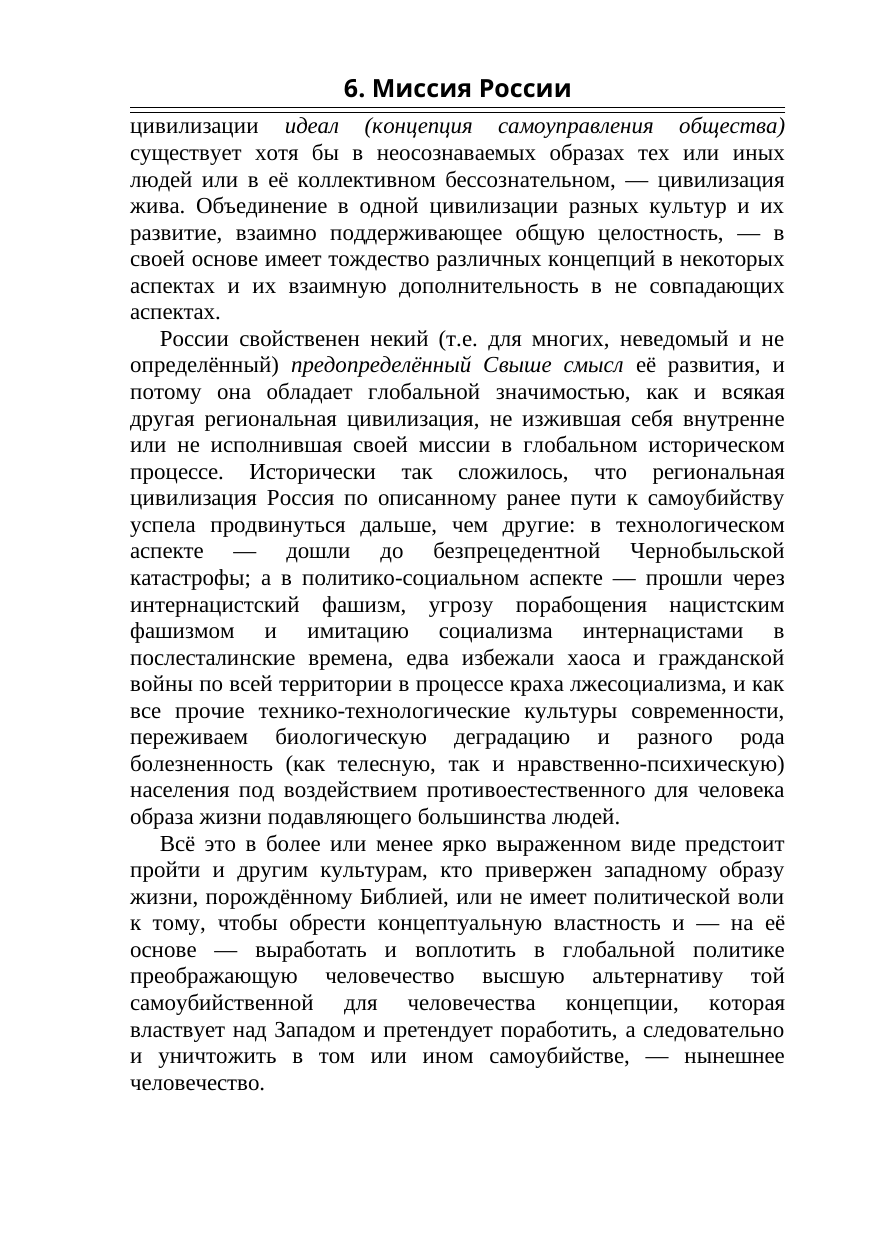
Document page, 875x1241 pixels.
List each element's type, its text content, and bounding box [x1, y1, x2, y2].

text России свойственен некий (т.е. для многих, неведомый и не определённый) предопределённый Свыше смысл её развития, и потому она обладает глобальной значимостью, как и всякая другая региональная цивилизация, не изжившая себя внутренне или не исполнившая своей миссии в глобальном историческом процессе. Исторически так сложилось, что региональная цивилизация Россия по описанному ранее пути к самоубийству успела продвинуться дальше, чем другие: в технологическом аспекте — дошли до безпрецедентной Чернобыльской катастрофы; а в политико-социальном аспекте — прошли через интернацистский фашизм, угрозу порабощения нацистским фашизмом и имитацию социализма интернацистами в послесталинские времена, едва избежали хаоса и гражданской войны по всей территории в процессе краха лжесоциализма, и как все прочие технико-технологические культуры современности, переживаем биологическую деградацию и разного рода болезненность (как телесную, так и нравственно-психическую) населения под воздействием противоестественного для человека образа жизни подавляющего большинства людей. [130, 325, 785, 829]
text Всё это в более или менее ярко выраженном виде предстоит пройти и другим культурам, кто привержен западному образу жизни, порождённому Библией, или не имеет политической воли к тому, чтобы обрести концептуальную властность и — на её основе — выработать и воплотить в глобальной политике преображающую человечество высшую альтернативу той самоубийственной для человечества концепции, которая властвует над Западом и претендует поработить, а следовательно и уничтожить в том или ином самоубийстве, — нынешнее человечество. [130, 829, 785, 1095]
text цивилизации идеал (концепция самоуправления общества) существует хотя бы в неосознаваемых образах тех или иных людей или в её коллективном бессознательном, — цивилизация жива. Объединение в одной цивилизации разных культур и их развитие, взаимно поддерживающее общую целостность, — в своей основе имеет тождество различных концепций в некоторых аспектах и их взаимную дополнительность в не совпадающих аспектах. [130, 113, 785, 325]
